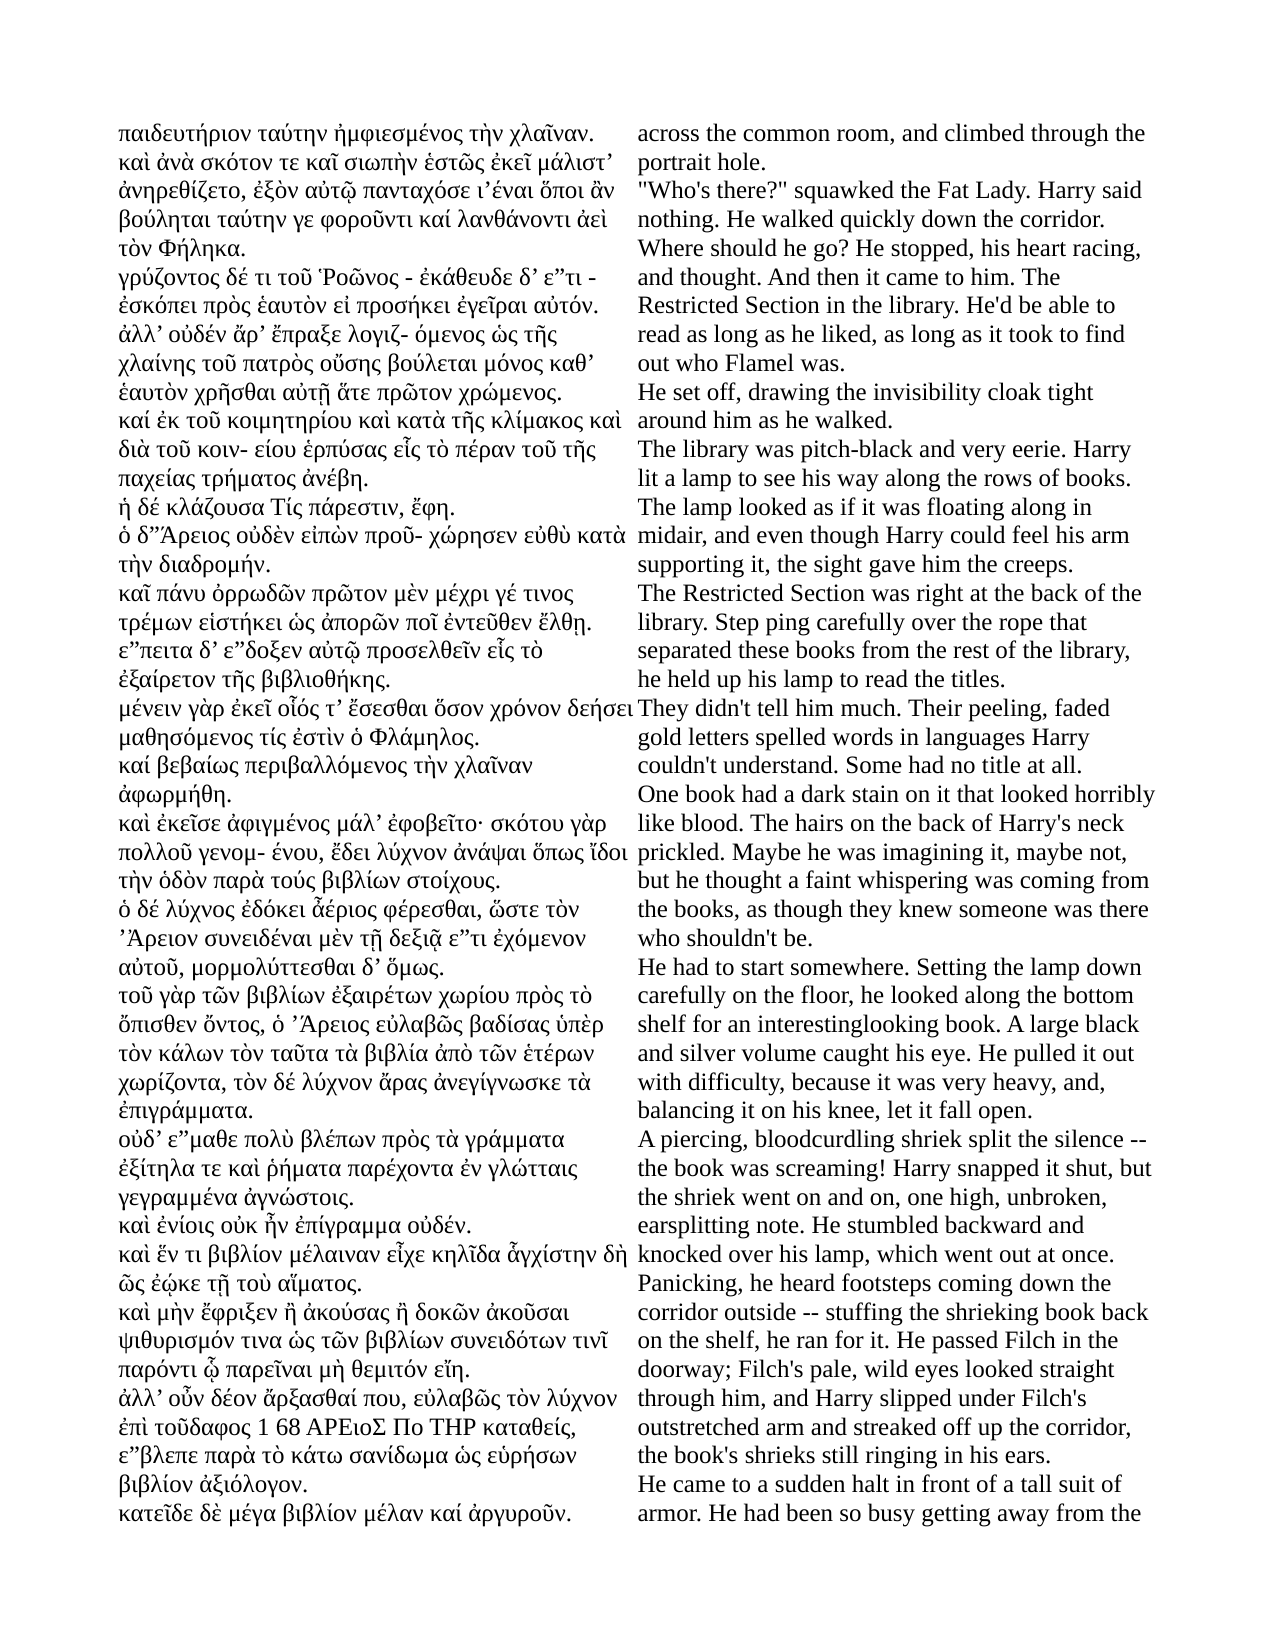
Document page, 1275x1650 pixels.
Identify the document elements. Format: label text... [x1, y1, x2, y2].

table_cell παιδευτήριον ταύτην ἠμφιεσμένος τὴν χλαῖναν. καὶ ἀνὰ σκότον τε καῖ σιωπὴν ἑστῶς ἐκεῖ μάλιστ’ ἀνηρεθίζετο, ἐξὸν αὐτῷ πανταχόσε ι’έναι ὅποι ἂν βούληται ταύτην γε φοροῦντι καί λανθάνοντι ἀεὶ τὸν Φήληκα. γρύζοντος δέ τι τοῦ Ῥοῶνος - ἐκάθευδε δ’ ε”τι - ἐσκόπει πρὸς ἑαυτὸν εἰ προσήκει ἐγεῖραι αὐτόν. ἀλλ’ οὐδέν ἄρ’ ἔπραξε λογιζ- όμενος ὡς τῆς χλαίνης τοῦ πατρὸς οὔσης βούλεται μόνος καθ’ ἑαυτὸν χρῆσθαι αὐτῇ ἅτε πρῶτον χρώμενος. καί ἐκ τοῦ κοιμητηρίου καὶ κατὰ τῆς κλίμακος καὶ διὰ τοῦ κοιν- είου ἑρπύσας εἷς τὸ πέραν τοῦ τῆς παχείας τρήματος ἀνέβη. ἡ δέ κλάζουσα Τίς πάρεστιν, ἔφη. ὁ δ”Άρειος οὐδὲν εἰπὼν προῦ- χώρησεν εὐθὺ κατὰ τὴν διαδρομήν. καῖ πάνυ ὀρρωδῶν πρῶτον μὲν μέχρι γέ τινος τρέμων εἱστήκει ὡς ἀπορῶν ποῖ ἐντεῦθεν ἔλθῃ. ε”πειτα δ’ ε”δοξεν αὐτῷ προσελθεῖν εἷς τὸ ἐξαίρετον τῆς βιβλιοθήκης. μένειν γὰρ ἐκεῖ οἷός τ’ ἔσεσθαι ὅσον χρόνον δεήσει μαθησόμενος τίς ἐστὶν ὁ Φλάμηλος. καί βεβαίως περιβαλλόμενος τὴν χλαῖναν ἀφωρμήθη. καὶ ἐκεῖσε ἀφιγμένος μάλ’ ἐφοβεῖτο· σκότου γὰρ πολλοῦ γενομ- ένου, ἔδει λύχνον ἀνάψαι ὅπως ἴδοι τὴν ὁδὸν παρὰ τούς βιβλίων στοίχους. ὁ δέ λύχνος ἐδόκει ἆέριος φέρεσθαι, ὥστε τὸν ’Ἀρειον συνειδέναι μὲν τῇ δεξιᾷ ε”τι ἐχόμενον αὐτοῦ, μορμολύττεσθαι δ’ ὅμως. τοῦ γὰρ τῶν βιβλίων ἐξαιρέτων χωρίου πρὸς τὸ ὄπισθεν ὄντος, ὁ ’Άρειος εὐλαβῶς βαδίσας ὑπὲρ τὸν κάλων τὸν ταῦτα τὰ βιβλία ἀπὸ τῶν ἑτέρων χωρίζοντα, τὸν δέ λύχνον ἄρας ἀνεγίγνωσκε τὰ ἐπιγράμματα. οὐδ’ ε”μαθε πολὺ βλέπων πρὸς τὰ γράμματα ἐξίτηλα τε καὶ ῥήματα παρέχοντα ἐν γλώτταις γεγραμμένα ἀγνώστοις. καὶ ἐνίοις οὐκ ἦν ἐπίγραμμα οὐδέν. καὶ ἕν τι βιβλίον μέλαιναν εἶχε κηλῖδα ἇγχίστην δὴ ῶς ἐῴκε τῇ τοὺ αἵματος. καὶ μὴν ἔφριξεν ἢ ἀκούσας ἢ δοκῶν ἀκοῦσαι ψιθυρισμόν τινα ὡς τῶν βιβλίων συνειδότων τινῖ παρόντι ᾧ παρεῖναι μὴ θεμιτόν εἴη. ἀλλ’ οὖν δέον ἄρξασθαί που, εὐλαβῶς τὸν λύχνον ἐπὶ τοῦδαφος 1 68 ΑΡΕιοΣ Πο ΤΗΡ καταθείς, ε”βλεπε παρὰ τὸ κάτω σανίδωμα ὡς εὑρήσων βιβλίον ἀξιόλογον. κατεῖδε δὲ μέγα βιβλίον μέλαν καί ἀργυροῦν. [118, 118, 637, 1527]
table_cell across the common room, and climbed through the portrait hole. "Who's there?" squawked the Fat Lady. Harry said nothing. He walked quickly down the corridor. Where should he go? He stopped, his heart racing, and thought. And then it came to him. The Restricted Section in the library. He'd be able to read as long as he liked, as long as it took to find out who Flamel was. He set off, drawing the invisibility cloak tight around him as he walked. The library was pitch-black and very eerie. Harry lit a lamp to see his way along the rows of books. The lamp looked as if it was floating along in midair, and even though Harry could feel his arm supporting it, the sight gave him the creeps. The Restricted Section was right at the back of the library. Step ping carefully over the rope that separated these books from the rest of the library, he held up his lamp to read the titles. They didn't tell him much. Their peeling, faded gold letters spelled words in languages Harry couldn't understand. Some had no title at all. One book had a dark stain on it that looked horribly like blood. The hairs on the back of Harry's neck prickled. Maybe he was imagining it, maybe not, but he thought a faint whispering was coming from the books, as though they knew someone was there who shouldn't be. He had to start somewhere. Setting the lamp down carefully on the floor, he looked along the bottom shelf for an interestinglooking book. A large black and silver volume caught his eye. He pulled it out with difficulty, because it was very heavy, and, balancing it on his knee, let it fall open. A piercing, bloodcurdling shriek split the silence -- the book was screaming! Harry snapped it shut, but the shriek went on and on, one high, unbroken, earsplitting note. He stumbled backward and knocked over his lamp, which went out at once. Panicking, he heard footsteps coming down the corridor outside -- stuffing the shrieking book back on the shelf, he ran for it. He passed Filch in the doorway; Filch's pale, wild eyes looked straight through him, and Harry slipped under Filch's outstretched arm and streaked off up the corridor, the book's shrieks still ringing in his ears. He came to a sudden halt in front of a tall suit of armor. He had been so busy getting away from the [637, 118, 1157, 1527]
